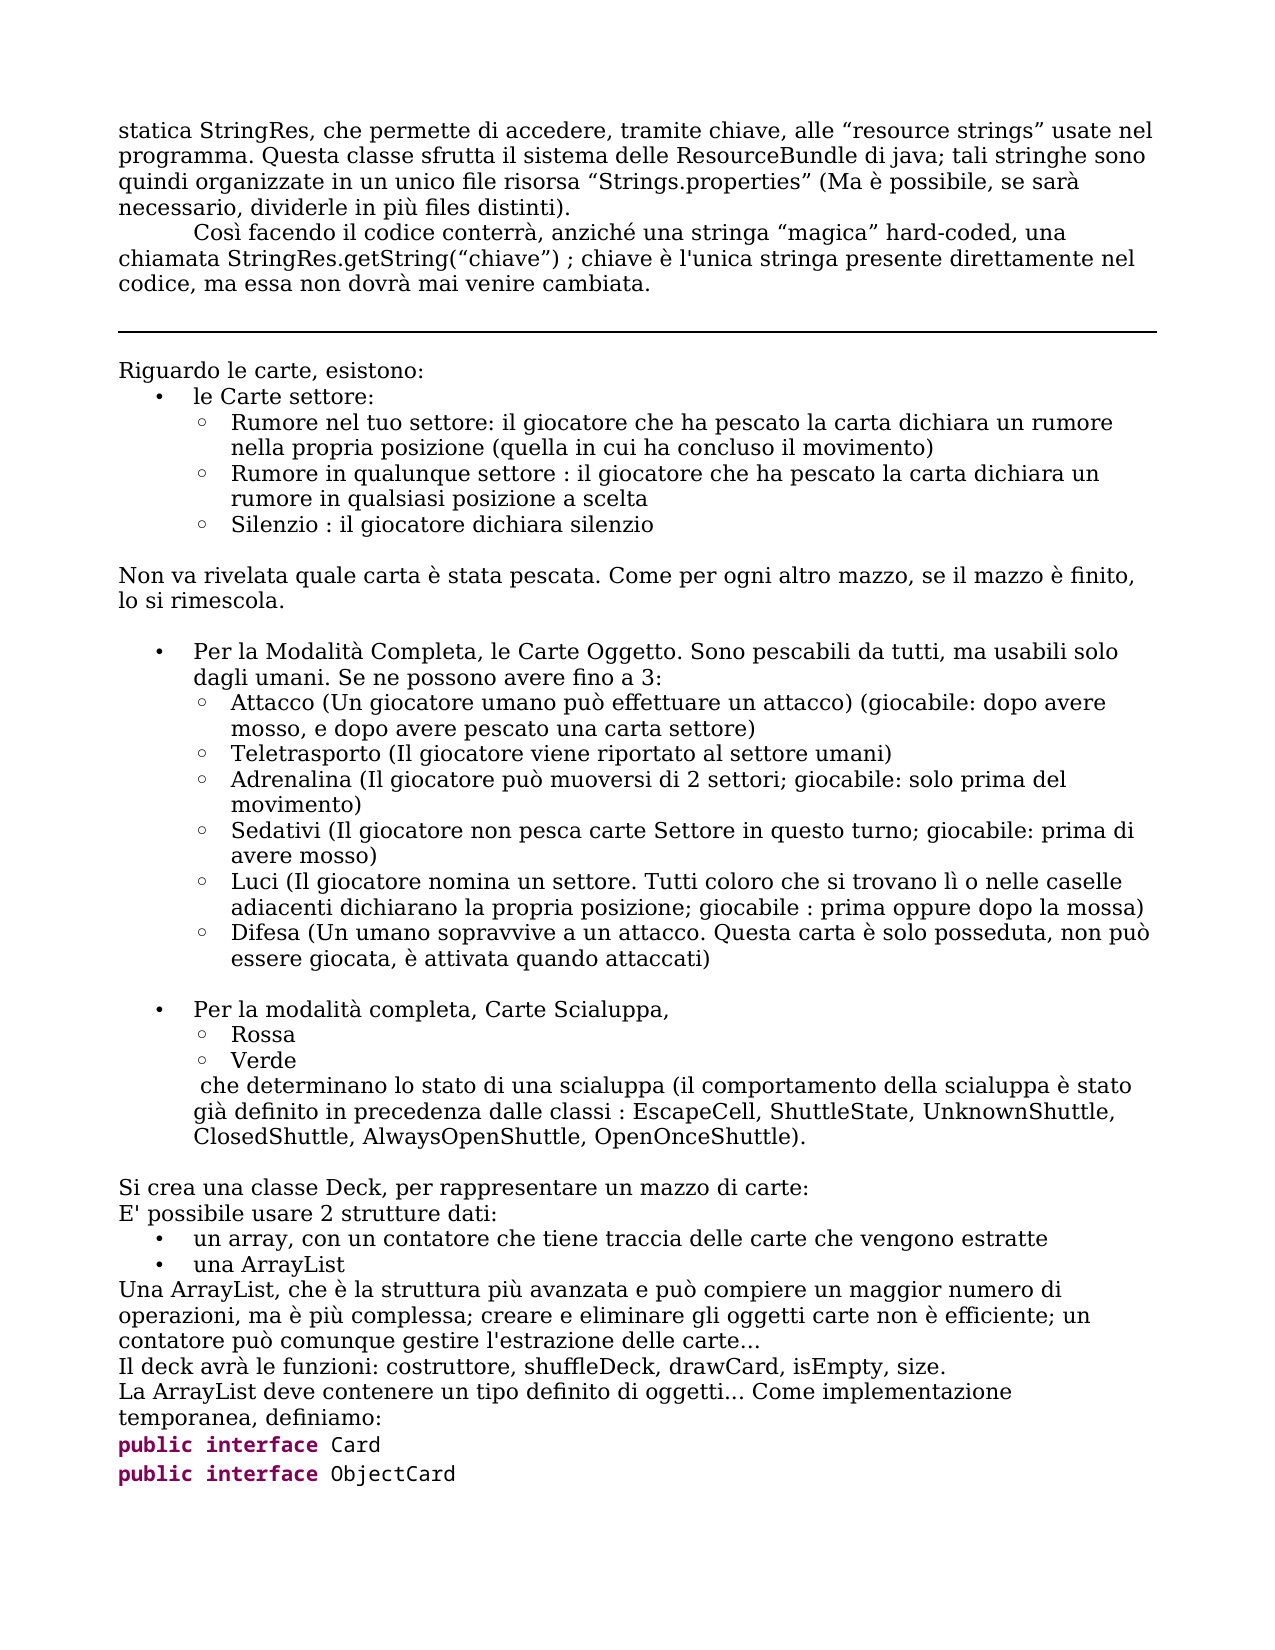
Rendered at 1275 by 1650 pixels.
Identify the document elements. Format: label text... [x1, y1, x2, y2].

text Si crea una classe Deck, per rappresentare un mazzo di carte: [118, 1175, 1157, 1201]
text Riguardo le carte, esistono: [118, 359, 1157, 384]
text E' possibile usare 2 strutture dati: [118, 1201, 1157, 1226]
list le Carte settore: [156, 384, 1157, 410]
list Teletrasporto (Il giocatore viene riportato al settore umani) [193, 741, 1157, 767]
list Difesa (Un umano sopravvive a un attacco. Questa carta è solo posseduta, non può essere giocata, è attivata quando attaccati) [193, 920, 1157, 971]
text Il deck avrà le funzioni: costruttore, shuffleDeck, drawCard, isEmpty, size. [118, 1354, 1157, 1379]
list Per la Modalità Completa, le Carte Oggetto. Sono pescabili da tutti, ma usabili solo dagli umani. Se ne possono avere fino a 3: [156, 639, 1157, 690]
list Sedativi (Il giocatore non pesca carte Settore in questo turno; giocabile: prima di avere mosso) [193, 818, 1157, 869]
list Silenzio : il giocatore dichiara silenzio [193, 512, 1157, 537]
list Adrenalina (Il giocatore può muoversi di 2 settori; giocabile: solo prima del movimento) [193, 767, 1157, 818]
list Rossa [193, 1022, 1157, 1048]
list Verde [193, 1048, 1157, 1073]
text public interface ObjectCard [118, 1459, 1157, 1487]
list una ArrayList [156, 1252, 1157, 1277]
text La ArrayList deve contenere un tipo definito di oggetti... Come implementazione temporanea, definiamo: [118, 1379, 1157, 1431]
list Per la modalità completa, Carte Scialuppa, [156, 997, 1157, 1022]
text Così facendo il codice conterrà, anziché una stringa “magica” hard-coded, una chiamata StringRes.getString(“chiave”) ; chiave è l'unica stringa presente direttamente nel codice, ma essa non dovrà mai venire cambiata. [118, 220, 1157, 297]
list Rumore nel tuo settore: il giocatore che ha pescato la carta dichiara un rumore nella propria posizione (quella in cui ha concluso il movimento) [193, 410, 1157, 461]
list Luci (Il giocatore nomina un settore. Tutti coloro che si trovano lì o nelle caselle adiacenti dichiarano la propria posizione; giocabile : prima oppure dopo la mossa) [193, 869, 1157, 920]
list Attacco (Un giocatore umano può effettuare un attacco) (giocabile: dopo avere mosso, e dopo avere pescato una carta settore) [193, 690, 1157, 741]
text statica StringRes, che permette di accedere, tramite chiave, alle “resource strings” usate nel programma. Questa classe sfrutta il sistema delle ResourceBundle di java; tali stringhe sono quindi organizzate in un unico file risorsa “Strings.properties” (Ma è possibile, se sarà necessario, dividerle in più files distinti). [118, 118, 1157, 220]
text Non va rivelata quale carta è stata pescata. Come per ogni altro mazzo, se il mazzo è finito, lo si rimescola. [118, 563, 1157, 614]
list che determinano lo stato di una scialuppa (il comportamento della scialuppa è stato già definito in precedenza dalle classi : EscapeCell, ShuttleState, UnknownShuttle, ClosedShuttle, AlwaysOpenShuttle, OpenOnceShuttle). [156, 1073, 1157, 1150]
text Una ArrayList, che è la struttura più avanzata e può compiere un maggior numero di operazioni, ma è più complessa; creare e eliminare gli oggetti carte non è efficiente; un contatore può comunque gestire l'estrazione delle carte... [118, 1277, 1157, 1354]
list un array, con un contatore che tiene traccia delle carte che vengono estratte [156, 1226, 1157, 1252]
list Rumore in qualunque settore : il giocatore che ha pescato la carta dichiara un rumore in qualsiasi posizione a scelta [193, 461, 1157, 512]
text public interface Card [118, 1431, 1157, 1459]
